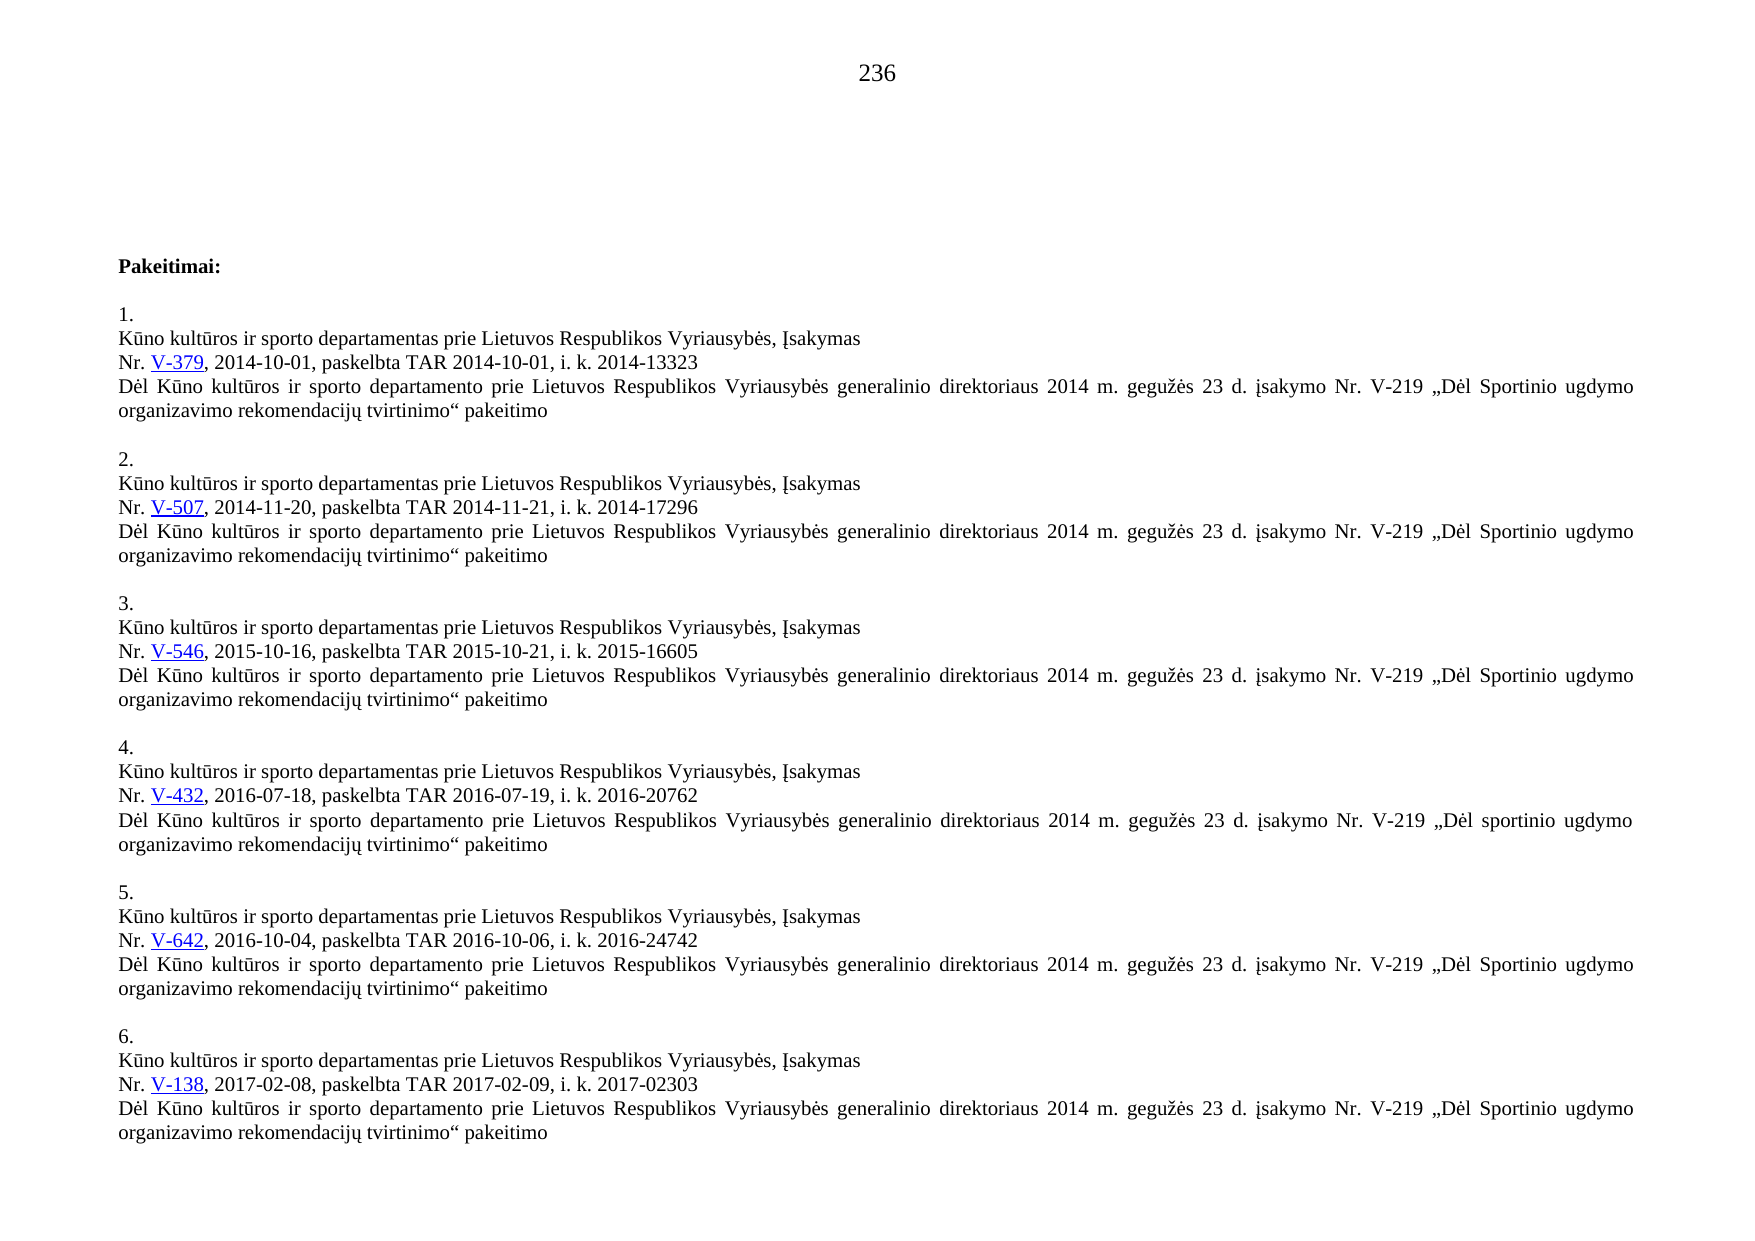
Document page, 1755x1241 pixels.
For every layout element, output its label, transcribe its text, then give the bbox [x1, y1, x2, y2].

text Nr. V-138, 2017-02-08, paskelbta TAR 2017-02-09, i. k. 2017-02303 [118, 1072, 1636, 1096]
text 6. [118, 1024, 1636, 1048]
text Nr. V-432, 2016-07-18, paskelbta TAR 2016-07-19, i. k. 2016-20762 [118, 783, 1636, 807]
text Kūno kultūros ir sporto departamentas prie Lietuvos Respublikos Vyriausybės, Įsakymas [118, 471, 1636, 495]
text Kūno kultūros ir sporto departamentas prie Lietuvos Respublikos Vyriausybės, Įsakymas [118, 1048, 1636, 1072]
text Dėl Kūno kultūros ir sporto departamento prie Lietuvos Respublikos Vyriausybės generalinio direktoriaus 2014 m. gegužės 23 d. įsakymo Nr. V-219 „Dėl Sportinio ugdymo organizavimo rekomendacijų tvirtinimo“ pakeitimo [118, 663, 1636, 711]
text Dėl Kūno kultūros ir sporto departamento prie Lietuvos Respublikos Vyriausybės generalinio direktoriaus 2014 m. gegužės 23 d. įsakymo Nr. V-219 „Dėl Sportinio ugdymo organizavimo rekomendacijų tvirtinimo“ pakeitimo [118, 1096, 1636, 1144]
text Dėl Kūno kultūros ir sporto departamento prie Lietuvos Respublikos Vyriausybės generalinio direktoriaus 2014 m. gegužės 23 d. įsakymo Nr. V-219 „Dėl Sportinio ugdymo organizavimo rekomendacijų tvirtinimo“ pakeitimo [118, 519, 1636, 567]
text Dėl Kūno kultūros ir sporto departamento prie Lietuvos Respublikos Vyriausybės generalinio direktoriaus 2014 m. gegužės 23 d. įsakymo Nr. V-219 „Dėl sportinio ugdymo organizavimo rekomendacijų tvirtinimo“ pakeitimo [118, 807, 1636, 856]
text Nr. V-379, 2014-10-01, paskelbta TAR 2014-10-01, i. k. 2014-13323 [118, 350, 1636, 374]
text Nr. V-546, 2015-10-16, paskelbta TAR 2015-10-21, i. k. 2015-16605 [118, 639, 1636, 663]
text Dėl Kūno kultūros ir sporto departamento prie Lietuvos Respublikos Vyriausybės generalinio direktoriaus 2014 m. gegužės 23 d. įsakymo Nr. V-219 „Dėl Sportinio ugdymo organizavimo rekomendacijų tvirtinimo“ pakeitimo [118, 952, 1636, 1000]
text 3. [118, 591, 1636, 615]
text Dėl Kūno kultūros ir sporto departamento prie Lietuvos Respublikos Vyriausybės generalinio direktoriaus 2014 m. gegužės 23 d. įsakymo Nr. V-219 „Dėl Sportinio ugdymo organizavimo rekomendacijų tvirtinimo“ pakeitimo [118, 374, 1636, 422]
text Kūno kultūros ir sporto departamentas prie Lietuvos Respublikos Vyriausybės, Įsakymas [118, 904, 1636, 928]
text 5. [118, 880, 1636, 904]
text 4. [118, 735, 1636, 759]
text Nr. V-642, 2016-10-04, paskelbta TAR 2016-10-06, i. k. 2016-24742 [118, 928, 1636, 952]
text Kūno kultūros ir sporto departamentas prie Lietuvos Respublikos Vyriausybės, Įsakymas [118, 759, 1636, 783]
text Nr. V-507, 2014-11-20, paskelbta TAR 2014-11-21, i. k. 2014-17296 [118, 495, 1636, 519]
text Pakeitimai: [118, 254, 1636, 278]
text 1. [118, 302, 1636, 326]
text 2. [118, 447, 1636, 471]
text Kūno kultūros ir sporto departamentas prie Lietuvos Respublikos Vyriausybės, Įsakymas [118, 326, 1636, 350]
text Kūno kultūros ir sporto departamentas prie Lietuvos Respublikos Vyriausybės, Įsakymas [118, 615, 1636, 639]
